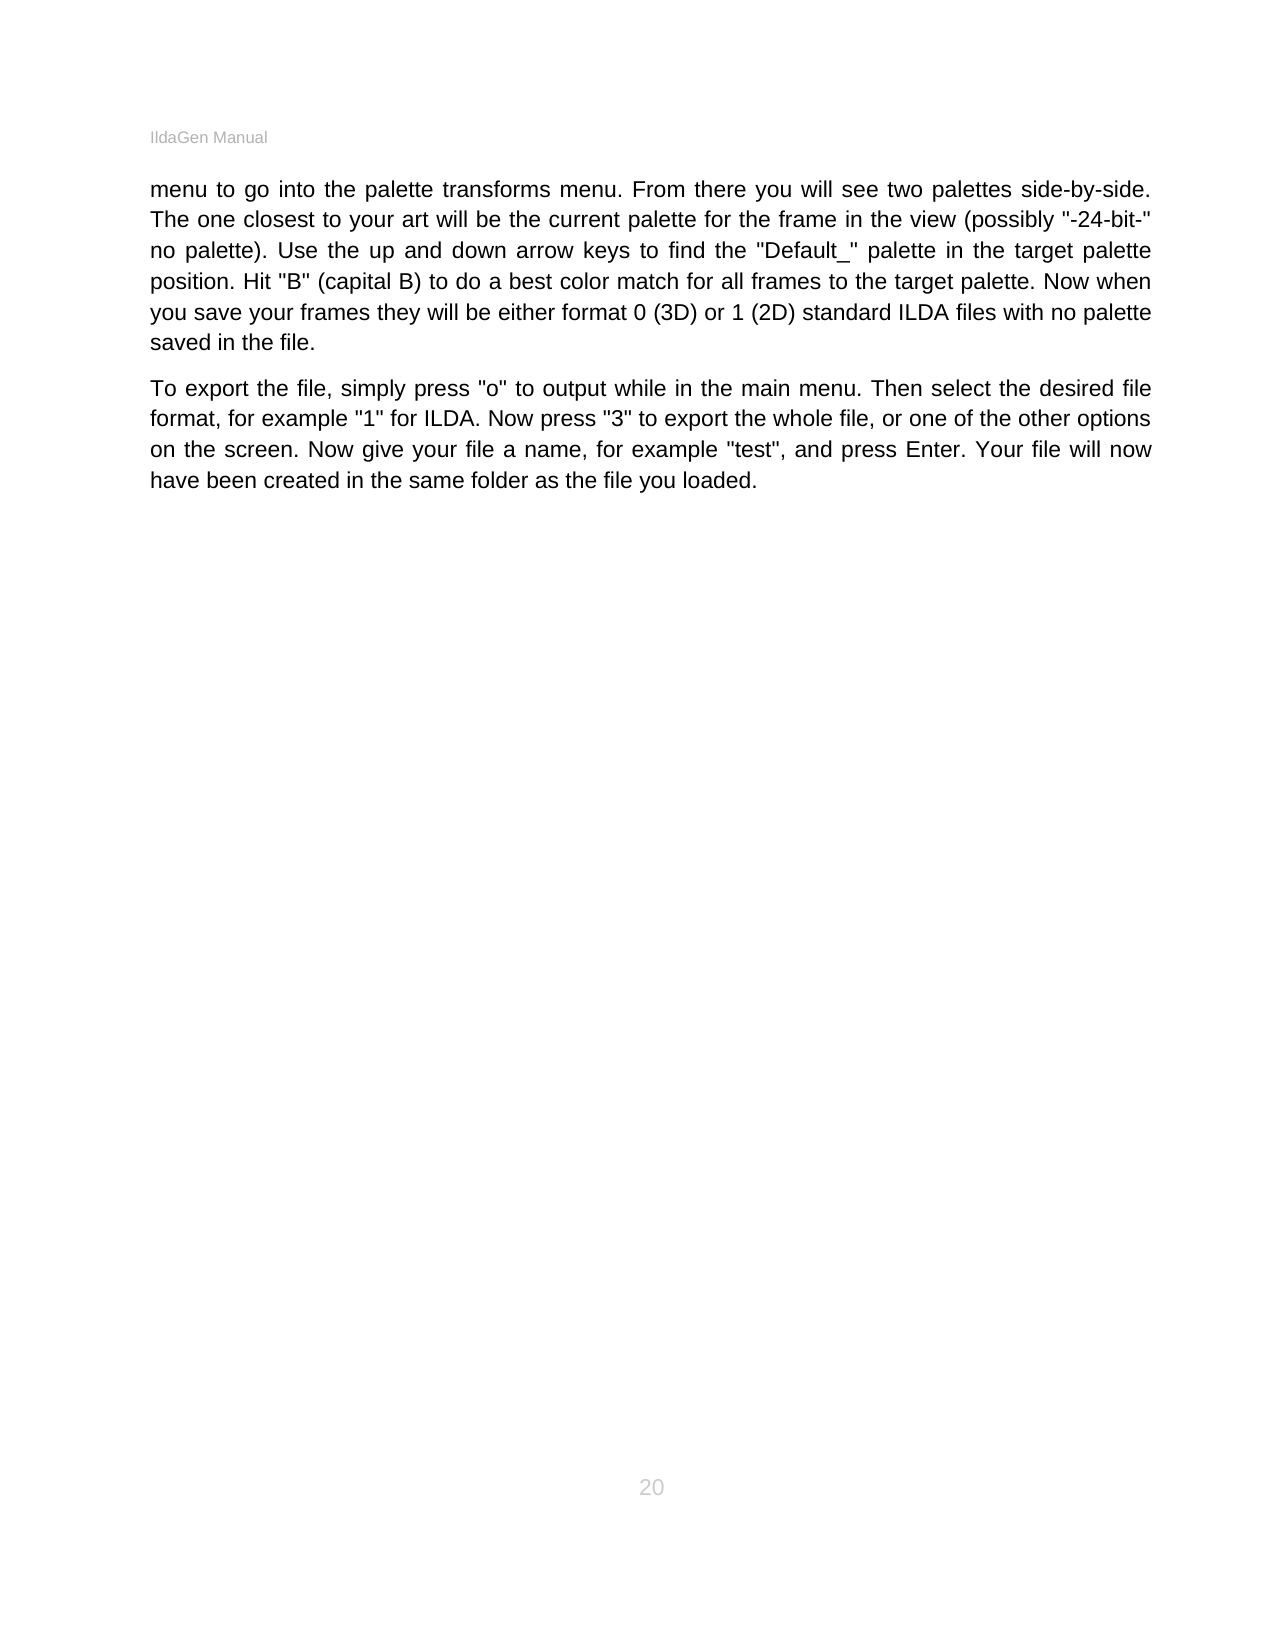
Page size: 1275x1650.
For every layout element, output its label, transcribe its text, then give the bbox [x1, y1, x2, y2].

text To export the file, simply press "o" to output while in the main menu. Then select the desired file format, for example "1" for ILDA. Now press "3" to export the whole file, or one of the other options on the screen. Now give your file a name, for example "test", and press Enter. Your file will now have been created in the same folder as the file you loaded. [150, 375, 1153, 493]
text menu to go into the palette transforms menu. From there you will see two palettes side-by-side. The one closest to your art will be the current palette for the frame in the view (possibly "-24-bit-" no palette). Use the up and down arrow keys to find the "Default_" palette in the target palette position. Hit "B" (capital B) to do a best color match for all frames to the target palette. Now when you save your frames they will be either format 0 (3D) or 1 (2D) standard ILDA files with no palette saved in the file. [150, 176, 1153, 356]
